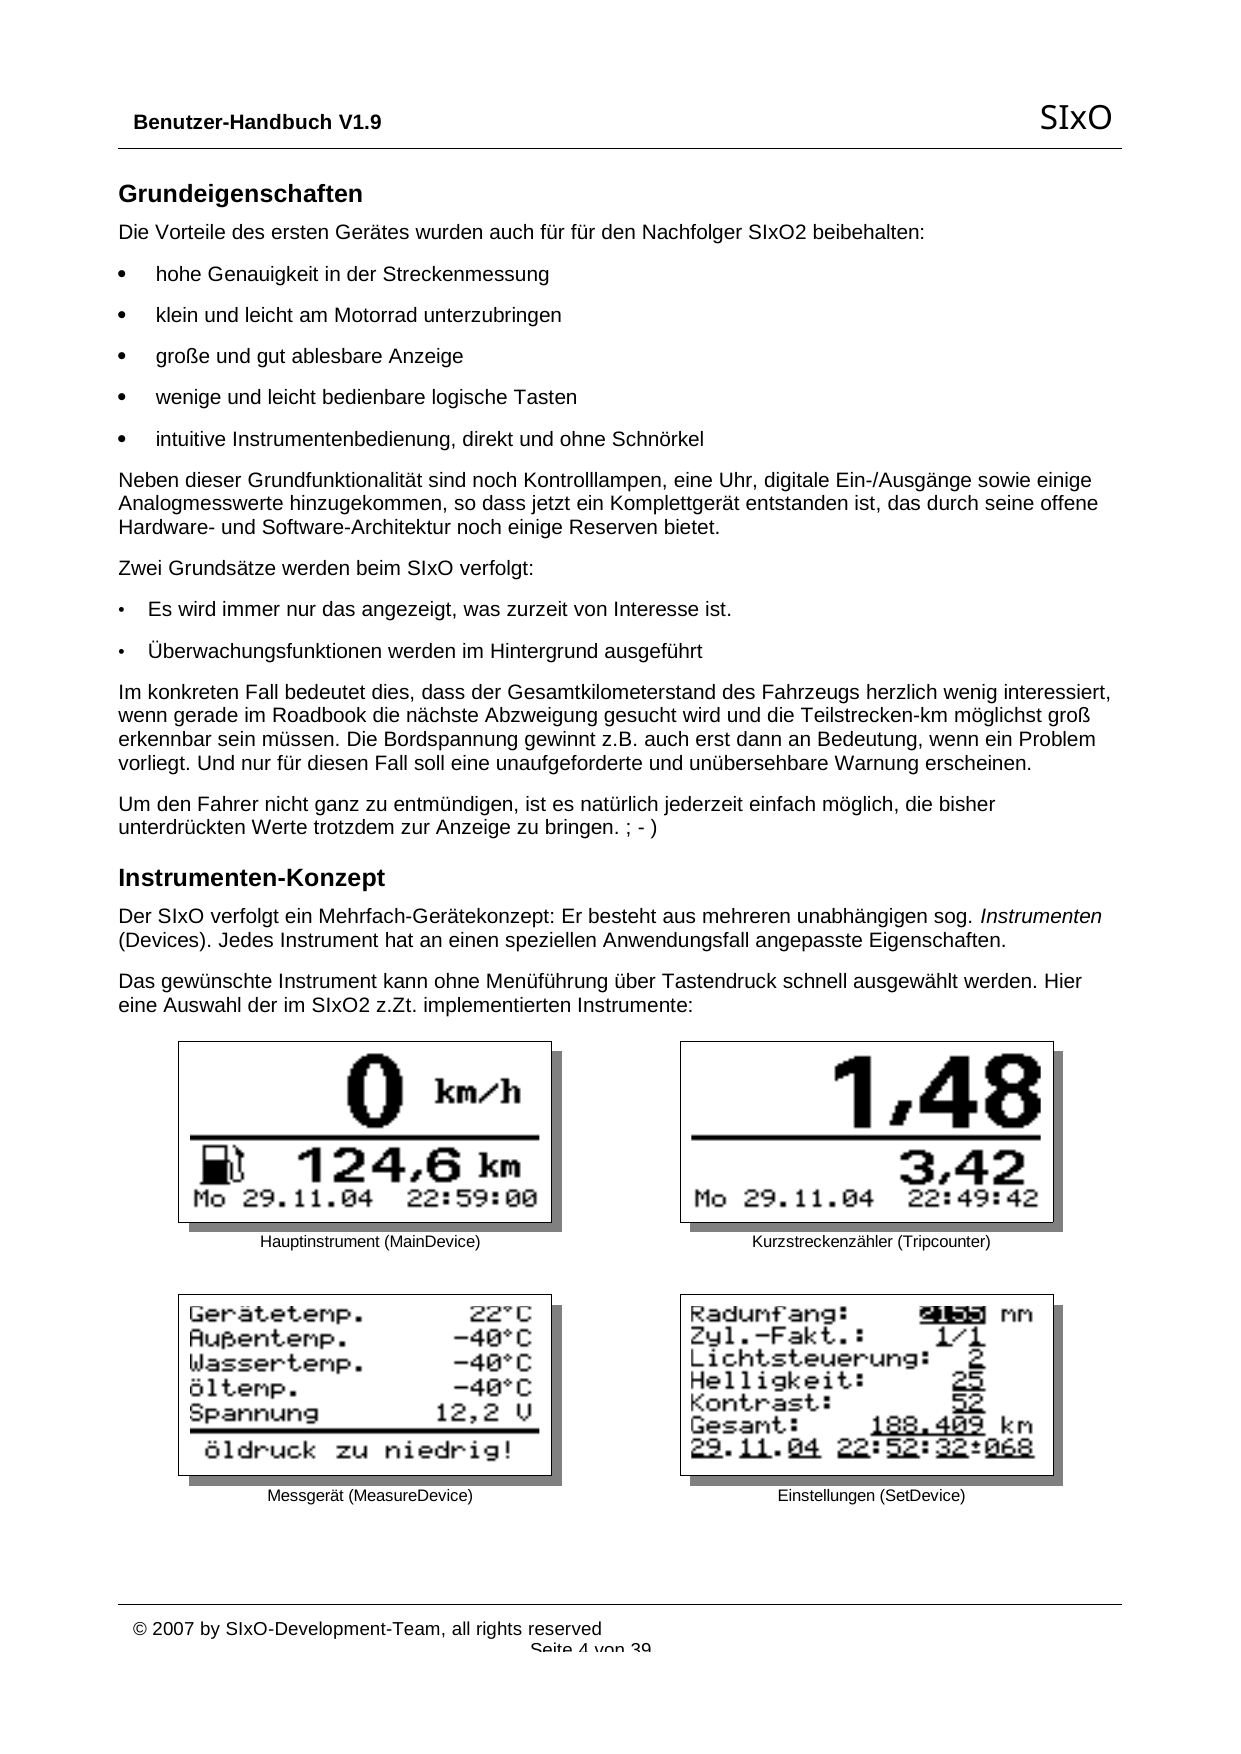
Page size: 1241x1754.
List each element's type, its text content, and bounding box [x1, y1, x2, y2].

text Neben dieser Grundfunktionalität sind noch Kontrolllampen, eine Uhr, digitale Ein-/Ausgänge sowie einige Analogmesswerte hinzugekommen, so dass jetzt ein Komplettgerät entstanden ist, das durch seine offene Hardware- und Software-Architektur noch einige Reserven bietet. [118, 468, 1122, 539]
picture [691, 1052, 1041, 1210]
text Der SIxO verfolgt ein Mehrfach-Gerätekonzept: Er besteht aus mehreren unabhängigen sog. Instrumenten (Devices). Jedes Instrument hat an einen speziellen Anwendungsfall angepasste Eigenschaften. [118, 905, 1122, 952]
table_header [120, 1053, 621, 1288]
list Überwachungsfunktionen werden im Hintergrund ausgeführt [118, 639, 1122, 663]
list Es wird immer nur das angezeigt, was zurzeit von Interesse ist. [118, 598, 1122, 621]
table_header [621, 1053, 1122, 1288]
text Das gewünschte Instrument kann ohne Menüführung über Tastendruck schnell ausgewählt werden. Hier eine Auswahl der im SIxO2 z.Zt. implementierten Instrumente: [118, 970, 1122, 1017]
list hohe Genauigkeit in der Streckenmessung [118, 262, 1122, 286]
list wenige und leicht bedienbare logische Tasten [118, 386, 1122, 409]
list intuitive Instrumentenbedienung, direkt und ohne Schnörkel [118, 427, 1122, 451]
table_cell [621, 1464, 1122, 1511]
picture [190, 1306, 540, 1464]
text Zwei Grundsätze werden beim SIxO verfolgt: [118, 557, 1122, 580]
text Im konkreten Fall bedeutet dies, dass der Gesamtkilometerstand des Fahrzeugs herzlich wenig interessiert, wenn gerade im Roadbook die nächste Abzweigung gesucht wird und die Teilstrecken-km möglichst groß erkennbar sein müssen. Die Bordspannung gewinnt z.B. auch erst dann an Bedeutung, wenn ein Problem vorliegt. Und nur für diesen Fall soll eine unaufgeforderte und unübersehbare Warnung erscheinen. [118, 680, 1122, 774]
picture [190, 1052, 540, 1210]
list klein und leicht am Motorrad unterzubringen [118, 303, 1122, 327]
list große und gut ablesbare Anzeige [118, 344, 1122, 368]
table_cell [621, 1288, 1122, 1463]
subtitle Instrumenten-Konzept [118, 864, 1122, 892]
table_header [120, 1035, 621, 1052]
subtitle Grundeigenschaften [118, 180, 1122, 208]
text Um den Fahrer nicht ganz zu entmündigen, ist es natürlich jederzeit einfach möglich, die bisher unterdrückten Werte trotzdem zur Anzeige zu bringen. ; - ) [118, 792, 1122, 839]
picture [691, 1306, 1041, 1464]
table_cell [120, 1288, 621, 1463]
table_cell [120, 1464, 621, 1511]
text Die Vorteile des ersten Gerätes wurden auch für für den Nachfolger SIxO2 beibehalten: [118, 221, 1122, 244]
table_header [621, 1035, 1122, 1052]
